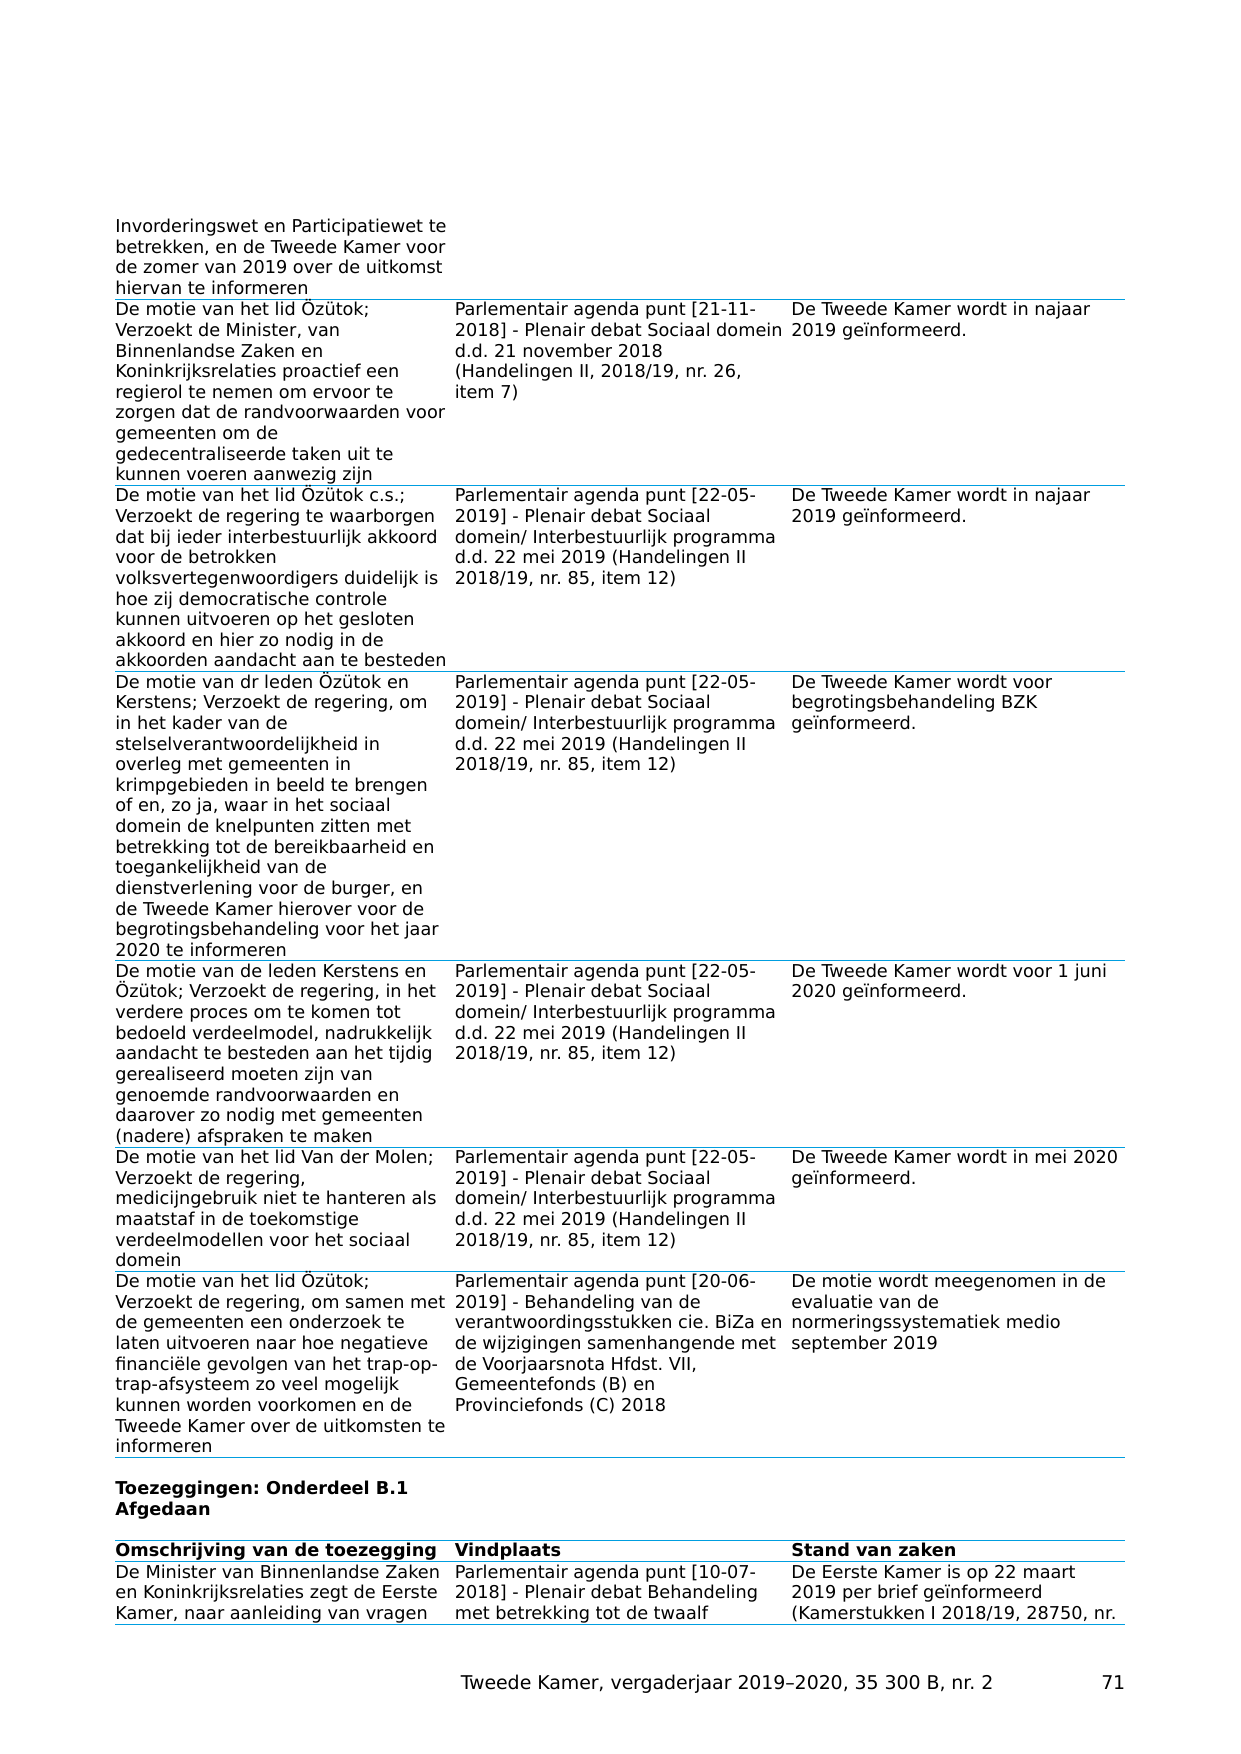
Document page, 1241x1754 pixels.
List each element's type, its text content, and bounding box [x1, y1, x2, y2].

table_cell De motie van het lid Özütok c.s.; Verzoekt de regering te waarborgen dat bij ieder interbestuurlijk akkoord voor de betrokken volksvertegenwoordigers duidelijk is hoe zij democratische controle kunnen uitvoeren op het gesloten akkoord en hier zo nodig in de akkoorden aandacht aan te besteden [115, 486, 452, 671]
table_cell De Minister van Binnenlandse Zaken en Koninkrijksrelaties zegt de Eerste Kamer, naar aanleiding van vragen [115, 1562, 452, 1623]
table_cell De Tweede Kamer wordt in mei 2020 geïnformeerd. [788, 1148, 1125, 1271]
table_cell Parlementair agenda punt [22-05-2019] - Plenair debat Sociaal domein/ Interbestuurlijk programma d.d. 22 mei 2019 (Handelingen II 2018/19, nr. 85, item 12) [452, 961, 788, 1146]
table_cell [452, 1519, 788, 1540]
table_cell Parlementair agenda punt [10-07-2018] - Plenair debat Behandeling met betrekking tot de twaalf [452, 1562, 788, 1623]
table_cell De motie van de leden Kerstens en Özütok; Verzoekt de regering, in het verdere proces om te komen tot bedoeld verdeelmodel, nadrukkelijk aandacht te besteden aan het tijdig gerealiseerd moeten zijn van genoemde randvoorwaarden en daarover zo nodig met gemeenten (nadere) afspraken te maken [115, 961, 452, 1146]
table_cell De motie van het lid Özütok; Verzoekt de regering, om samen met de gemeenten een onderzoek te laten uitvoeren naar hoe negatieve financiële gevolgen van het trap-op-trap-afsysteem zo veel mogelijk kunnen worden voorkomen en de Tweede Kamer over de uitkomsten te informeren [115, 1272, 452, 1457]
table_cell De motie wordt meegenomen in de evaluatie van de normeringssystematiek medio september 2019 [788, 1272, 1125, 1457]
table_cell Parlementair agenda punt [22-05-2019] - Plenair debat Sociaal domein/ Interbestuurlijk programma d.d. 22 mei 2019 (Handelingen II 2018/19, nr. 85, item 12) [452, 1148, 788, 1271]
table_cell De Eerste Kamer is op 22 maart 2019 per brief geïnformeerd (Kamerstukken I 2018/19, 28750, nr. [788, 1562, 1125, 1623]
table_cell Toezeggingen: Onderdeel B.1 Afgedaan [115, 1478, 452, 1519]
table_cell [788, 1519, 1125, 1540]
table_cell [788, 1478, 1125, 1519]
table_cell De motie van dr leden Özütok en Kerstens; Verzoekt de regering, om in het kader van de stelselverantwoordelijkheid in overleg met gemeenten in krimpgebieden in beeld te brengen of en, zo ja, waar in het sociaal domein de knelpunten zitten met betrekking tot de bereikbaarheid en toegankelijkheid van de dienstverlening voor de burger, en de Tweede Kamer hierover voor de begrotingsbehandeling voor het jaar 2020 te informeren [115, 672, 452, 960]
table_cell [788, 1458, 1125, 1478]
table_cell De Tweede Kamer wordt in najaar 2019 geïnformeerd. [788, 300, 1125, 485]
table_cell De Tweede Kamer wordt in najaar 2019 geïnformeerd. [788, 486, 1125, 671]
table_cell Vindplaats [452, 1541, 788, 1561]
table_cell [452, 216, 788, 299]
table_cell Omschrijving van de toezegging [115, 1541, 452, 1561]
table_cell [788, 216, 1125, 299]
table_cell Parlementair agenda punt [22-05-2019] - Plenair debat Sociaal domein/ Interbestuurlijk programma d.d. 22 mei 2019 (Handelingen II 2018/19, nr. 85, item 12) [452, 486, 788, 671]
table_cell Invorderingswet en Participatiewet te betrekken, en de Tweede Kamer voor de zomer van 2019 over de uitkomst hiervan te informeren [115, 216, 452, 299]
table_cell Parlementair agenda punt [20-06-2019] - Behandeling van de verantwoordingsstukken cie. BiZa en de wijzigingen samenhangende met de Voorjaarsnota Hfdst. VII, Gemeentefonds (B) en Provinciefonds (C) 2018 [452, 1272, 788, 1457]
table_cell [452, 1478, 788, 1519]
table_cell Stand van zaken [788, 1541, 1125, 1561]
table_cell De Tweede Kamer wordt voor begrotingsbehandeling BZK geïnformeerd. [788, 672, 1125, 960]
table_cell De Tweede Kamer wordt voor 1 juni 2020 geïnformeerd. [788, 961, 1125, 1146]
table_cell [115, 1519, 452, 1540]
table_cell De motie van het lid Van der Molen; Verzoekt de regering, medicijngebruik niet te hanteren als maatstaf in de toekomstige verdeelmodellen voor het sociaal domein [115, 1148, 452, 1271]
table_cell Parlementair agenda punt [22-05-2019] - Plenair debat Sociaal domein/ Interbestuurlijk programma d.d. 22 mei 2019 (Handelingen II 2018/19, nr. 85, item 12) [452, 672, 788, 960]
table_cell [452, 1458, 788, 1478]
table_cell Parlementair agenda punt [21-11-2018] - Plenair debat Sociaal domein d.d. 21 november 2018 (Handelingen II, 2018/19, nr. 26, item 7) [452, 300, 788, 485]
table_cell De motie van het lid Özütok; Verzoekt de Minister, van Binnenlandse Zaken en Koninkrijksrelaties proactief een regierol te nemen om ervoor te zorgen dat de randvoorwaarden voor gemeenten om de gedecentraliseerde taken uit te kunnen voeren aanwezig zijn [115, 300, 452, 485]
table_header Tabel 13 Moties en toezeggingen [115, 191, 1125, 216]
table_cell [115, 1458, 452, 1478]
